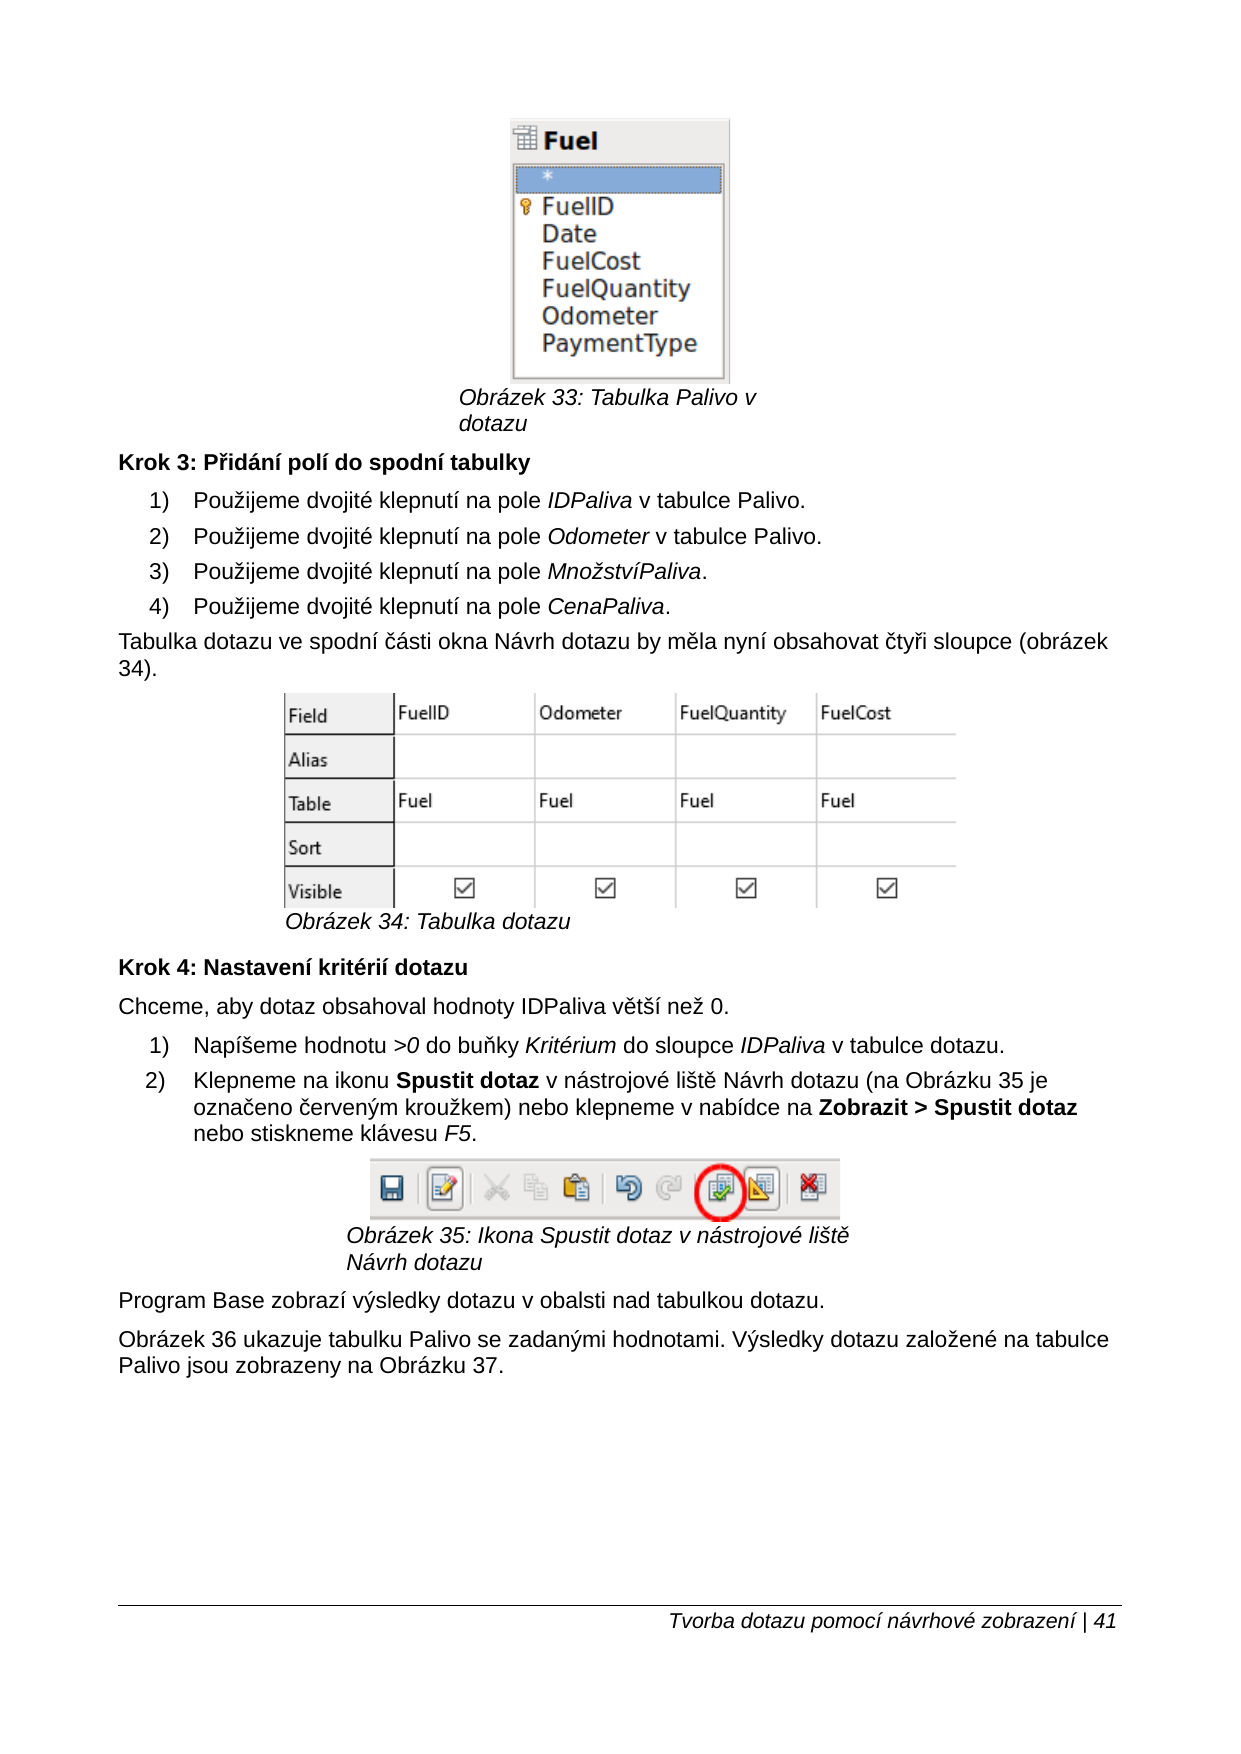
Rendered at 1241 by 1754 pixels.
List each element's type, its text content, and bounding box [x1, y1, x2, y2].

text Chceme, aby dotaz obsahoval hodnoty IDPaliva větší než 0. [118, 993, 1122, 1019]
picture [284, 693, 957, 908]
list Použijeme dvojité klepnutí na pole Odometer v tabulce Palivo. [169, 523, 1122, 549]
picture [510, 118, 731, 384]
text Krok 4: Nastavení kritérií dotazu [118, 954, 1122, 981]
list Použijeme dvojité klepnutí na pole MnožstvíPaliva. [169, 558, 1122, 584]
text Obrázek 34: Tabulka dotazu [285, 908, 955, 934]
text Program Base zobrazí výsledky dotazu v obalsti nad tabulkou dotazu. [118, 1287, 1122, 1313]
text Tabulka dotazu ve spodní části okna Návrh dotazu by měla nyní obsahovat čtyři sloupce (obrázek 34). [118, 628, 1122, 681]
text Obrázek 36 ukazuje tabulku Palivo se zadanými hodnotami. Výsledky dotazu založené na tabulce Palivo jsou zobrazeny na Obrázku 37. [118, 1326, 1122, 1378]
list Použijeme dvojité klepnutí na pole IDPaliva v tabulce Palivo. [169, 487, 1122, 514]
text Krok 3: Přidání polí do spodní tabulky [118, 448, 1122, 475]
list Napíšeme hodnotu >0 do buňky Kritérium do sloupce IDPaliva v tabulce dotazu. [169, 1032, 1122, 1058]
text Obrázek 35: Ikona Spustit dotaz v nástrojové liště Návrh dotazu [346, 1222, 894, 1275]
text Obrázek 33: Tabulka Palivo v dotazu [458, 384, 782, 437]
picture [370, 1158, 841, 1222]
list Použijeme dvojité klepnutí na pole CenaPaliva. [169, 593, 1122, 619]
list Klepneme na ikonu Spustit dotaz v nástrojové liště Návrh dotazu (na Obrázku 35 je označeno červeným kroužkem) nebo klepneme v nabídce na Zobrazit > Spustit dotaz nebo stiskneme klávesu F5. [165, 1067, 1122, 1146]
